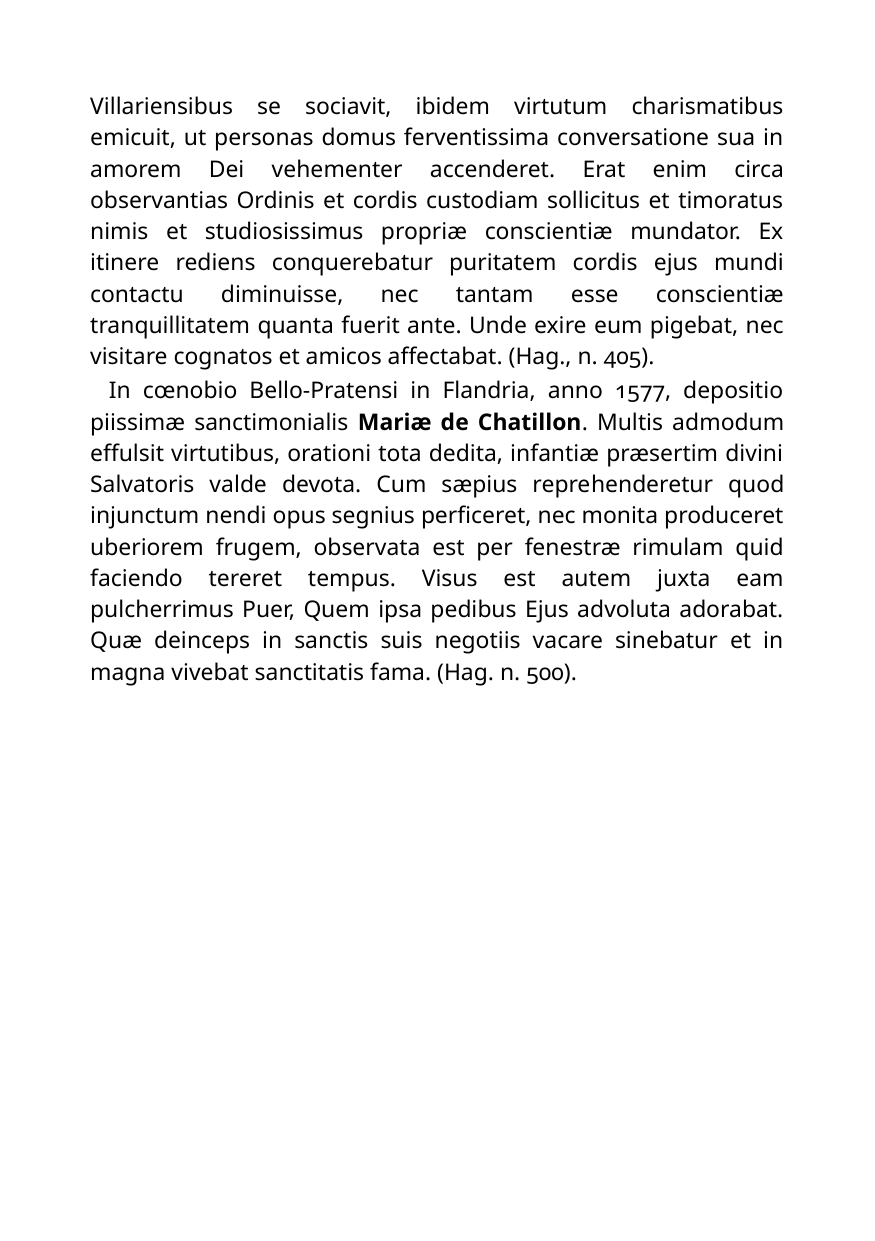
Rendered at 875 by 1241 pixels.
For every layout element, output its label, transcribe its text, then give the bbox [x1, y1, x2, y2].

text Villariensibus se sociavit, ibidem virtutum charismatibus emicuit, ut personas domus ferventissima conversatione sua in amorem Dei vehe­menter accenderet. Erat enim circa observantias Ordinis et cordis custodiam sollicitus et timoratus nimis et studiosissimus propriæ conscientiæ mundator. Ex itinere rediens conquere­batur puritatem cordis ejus mundi contactu diminuisse, nec tantam esse conscientiæ tranquillitatem quanta fuerit ante. Unde exire eum pigebat, nec visitare cognatos et amicos affectabat. (Hag., n. 405). [90, 90, 784, 371]
text In cœnobio Bello-Pratensi in Flandria, anno 1577, depositio piissimæ sanctimonialis Mariæ de Chatillon. Multis ad­modum effulsit virtutibus, orationi tota dedita, infantiæ præsertim divini Salvatoris valde devota. Cum sæpius repre­henderetur quod injunctum nendi opus segnius perficeret, nec monita produceret uberiorem frugem, observata est per fenestræ rimulam quid faciendo tereret tempus. Visus est autem juxta eam pulcherrimus Puer, Quem ipsa pedibus Ejus advoluta adorabat. Quæ deinceps in sanctis suis negotiis vacare sinebatur et in magna vivebat sanctitatis fama. (Hag. n. 500). [90, 374, 784, 687]
